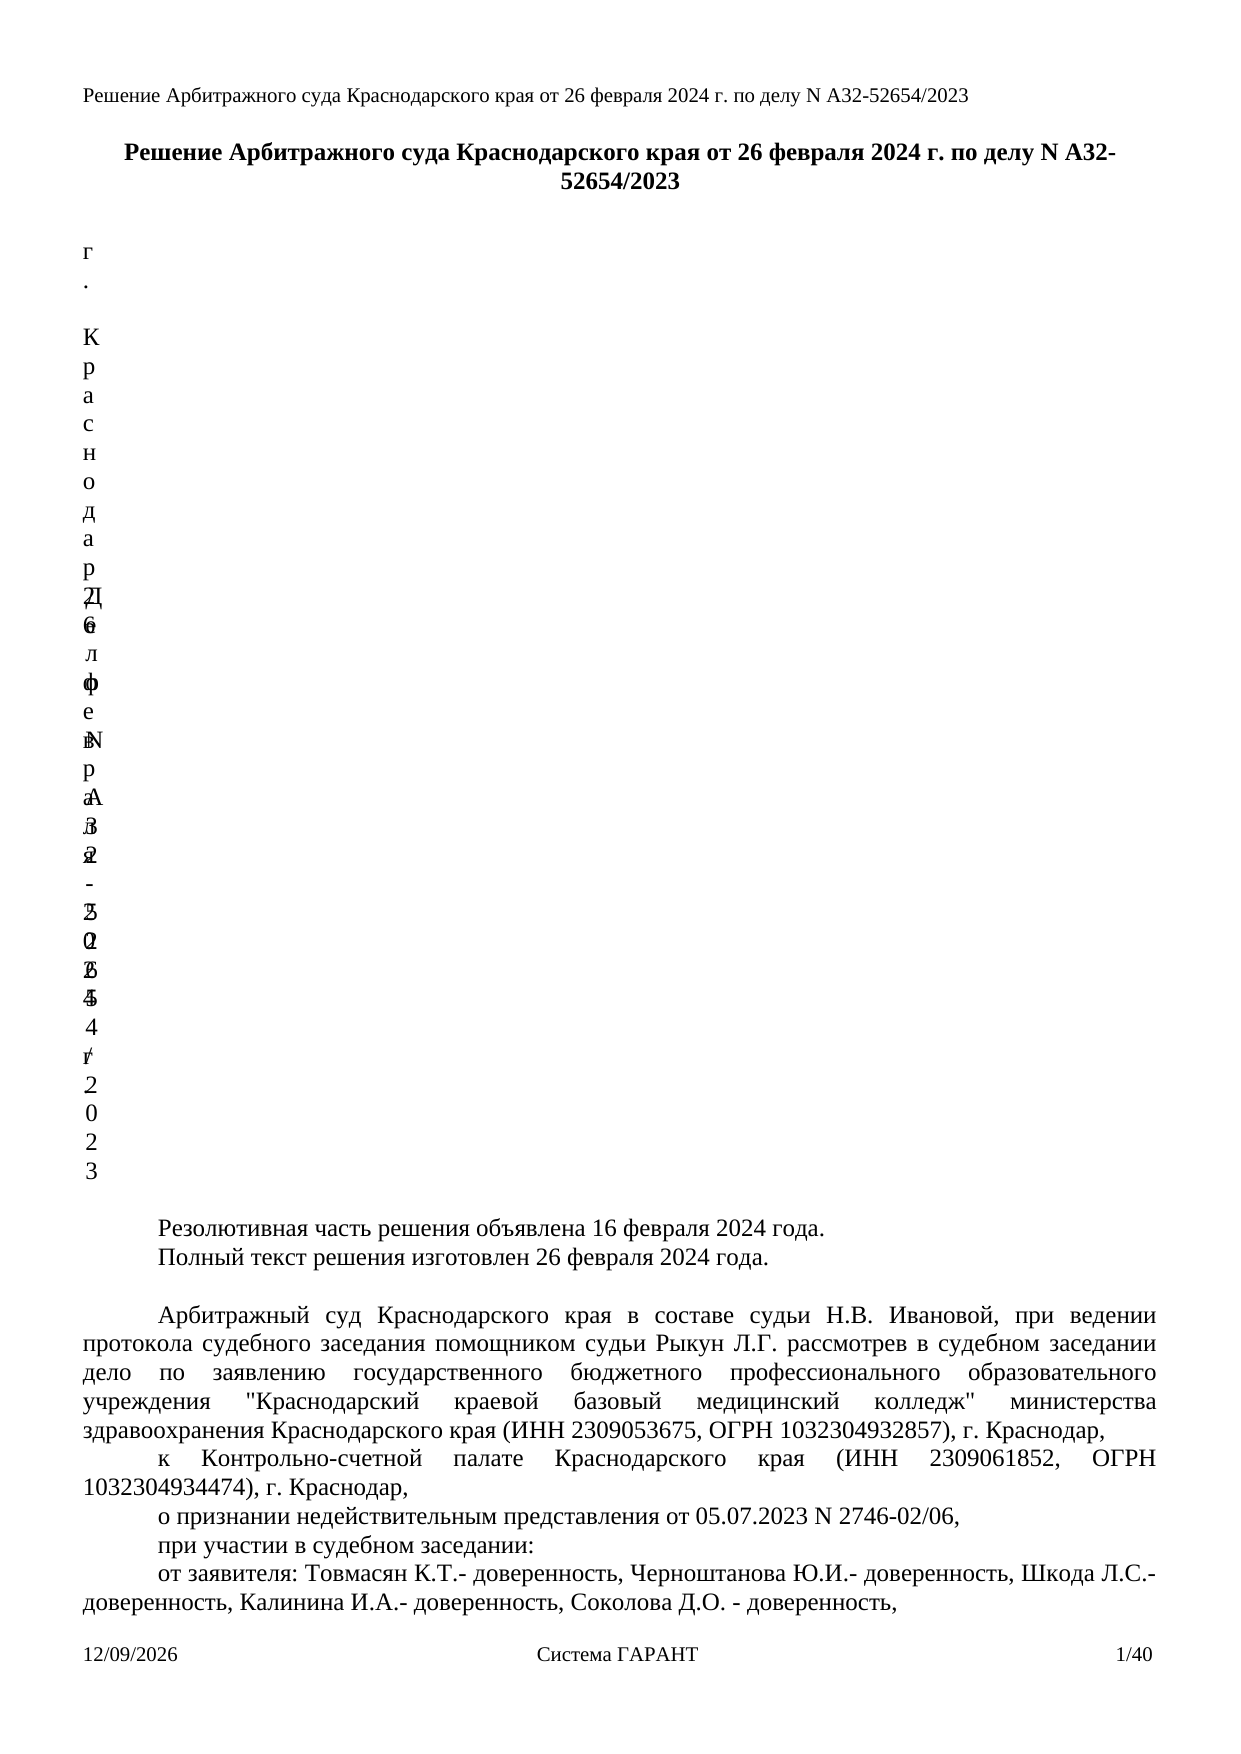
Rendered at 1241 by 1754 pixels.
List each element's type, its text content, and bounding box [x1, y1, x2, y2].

text о признании недействительным представления от 05.07.2023 N 2746-02/06, [83, 1501, 1157, 1530]
text при участии в судебном заседании: [83, 1530, 1157, 1558]
subtitle Решение Арбитражного суда Краснодарского края от 26 февраля 2024 г. по делу N А32-52654/2023 [83, 137, 1157, 195]
text Полный текст решения изготовлен 26 февраля 2024 года. [83, 1242, 1157, 1271]
text Резолютивная часть решения объявлена 16 февраля 2024 года. [83, 1213, 1157, 1242]
text от заявителя: Товмасян К.Т.- доверенность, Черноштанова Ю.И.- доверенность, Шкода Л.С.- доверенность, Калинина И.А.- доверенность, Соколова Д.О. - доверенность, [83, 1558, 1157, 1616]
text Арбитражный суд Краснодарского края в составе судьи Н.В. Ивановой, при ведении протокола судебного заседания помощником судьи Рыкун Л.Г. рассмотрев в судебном заседании дело по заявлению государственного бюджетного профессионального образовательного учреждения "Краснодарский краевой базовый медицинский колледж" министерства здравоохранения Краснодарского края (ИНН 2309053675, ОГРН 1032304932857), г. Краснодар, [83, 1300, 1157, 1443]
text к Контрольно-счетной палате Краснодарского края (ИНН 2309061852, ОГРН 1032304934474), г. Краснодар, [83, 1443, 1157, 1501]
